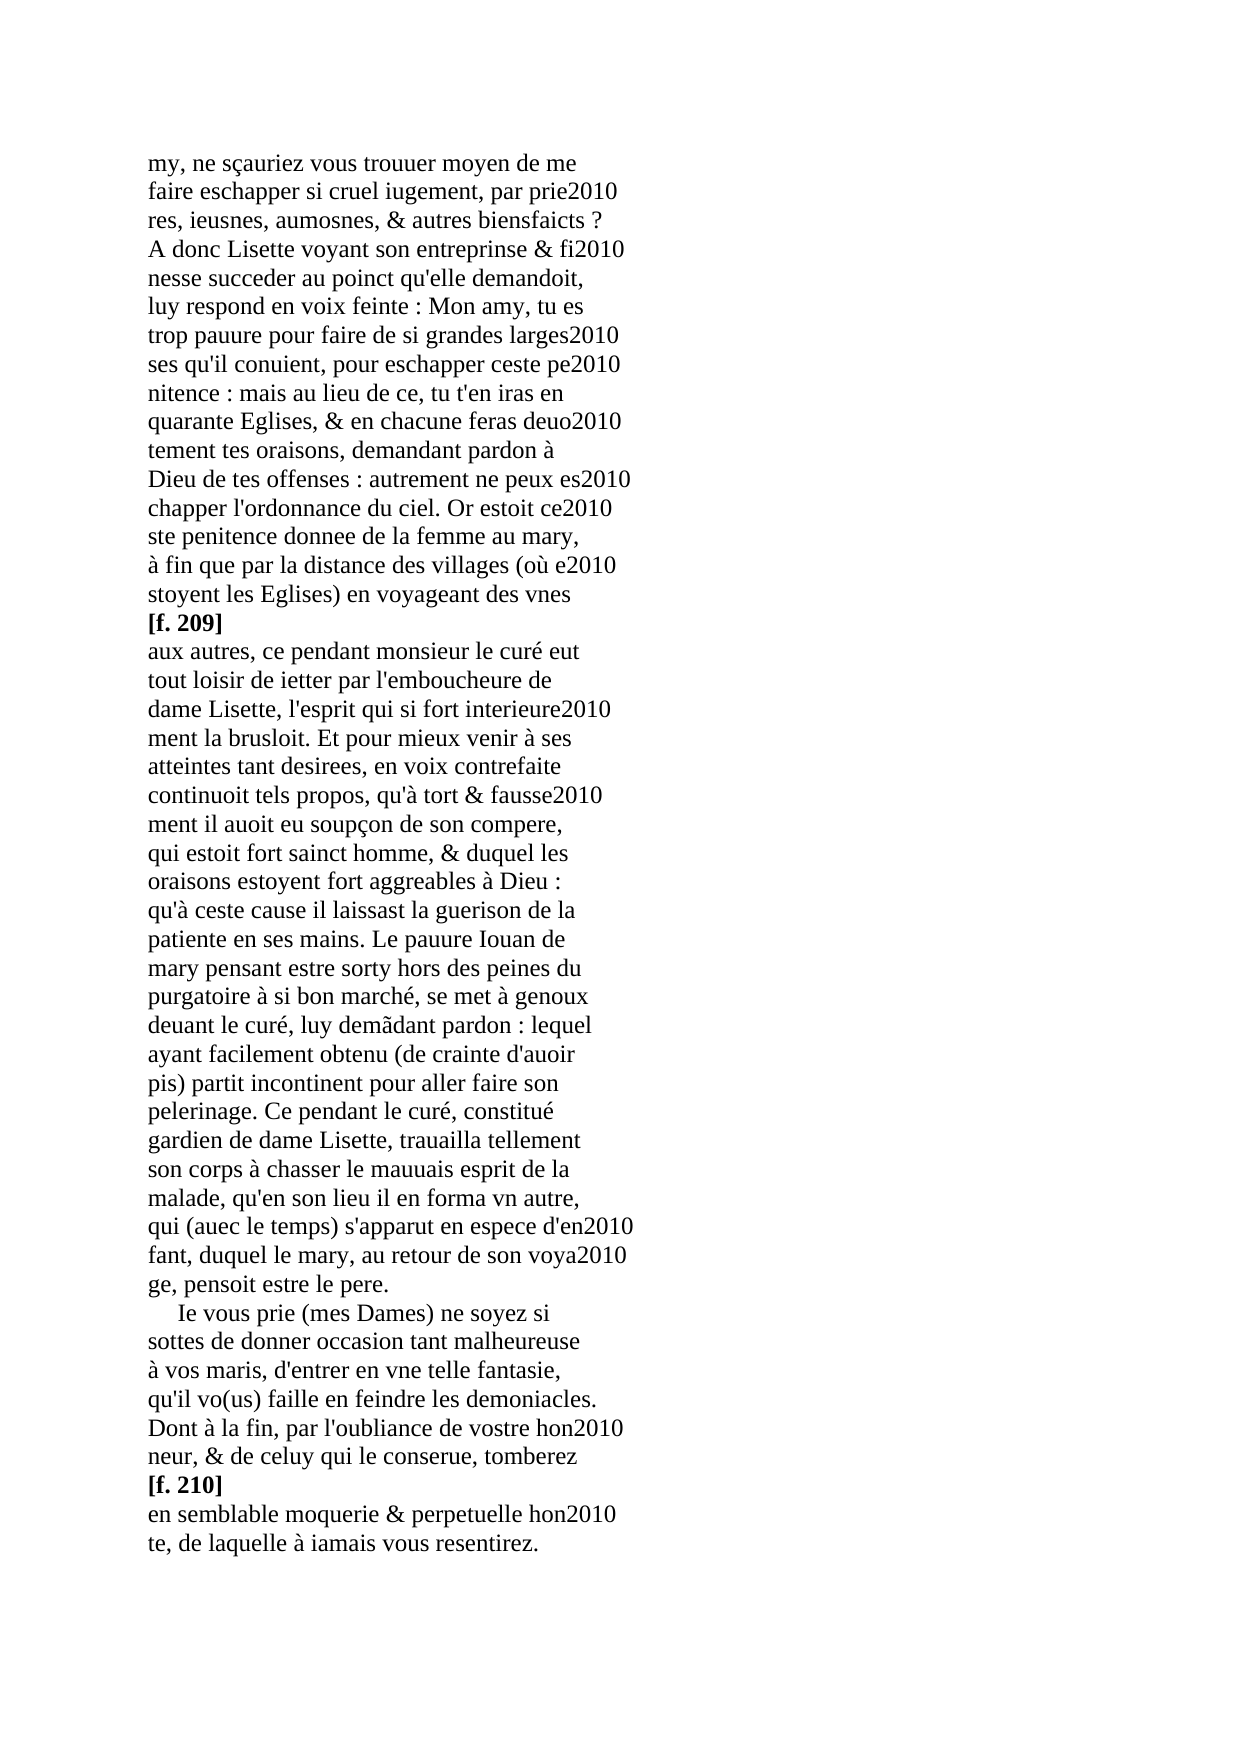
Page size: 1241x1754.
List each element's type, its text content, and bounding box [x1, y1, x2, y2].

text my, ne sçauriez vous trouuer moyen de me faire eschapper si cruel iugement, par prie2010 res, ieusnes, aumosnes, & autres biensfaicts ? A donc Lisette voyant son entreprinse & fi2010 nesse succeder au poinct qu'elle demandoit, luy respond en voix feinte : Mon amy, tu es trop pauure pour faire de si grandes larges2010 ses qu'il conuient, pour eschapper ceste pe2010 nitence : mais au lieu de ce, tu t'en iras en quarante Eglises, & en chacune feras deuo2010 tement tes oraisons, demandant pardon à Dieu de tes offenses : autrement ne peux es2010 chapper l'ordonnance du ciel. Or estoit ce2010 ste penitence donnee de la femme au mary, à fin que par la distance des villages (où e2010 stoyent les Eglises) en voyageant des vnes [f. 209] aux autres, ce pendant monsieur le curé eut tout loisir de ietter par l'emboucheure de dame Lisette, l'esprit qui si fort interieure2010 ment la brusloit. Et pour mieux venir à ses atteintes tant desirees, en voix contrefaite continuoit tels propos, qu'à tort & fausse2010 ment il auoit eu soupçon de son compere, qui estoit fort sainct homme, & duquel les oraisons estoyent fort aggreables à Dieu : qu'à ceste cause il laissast la guerison de la patiente en ses mains. Le pauure Iouan de mary pensant estre sorty hors des peines du purgatoire à si bon marché, se met à genoux deuant le curé, luy demãdant pardon : lequel ayant facilement obtenu (de crainte d'auoir pis) partit incontinent pour aller faire son pelerinage. Ce pendant le curé, constitué gardien de dame Lisette, trauailla tellement son corps à chasser le mauuais esprit de la malade, qu'en son lieu il en forma vn autre, qui (auec le temps) s'apparut en espece d'en2010 fant, duquel le mary, au retour de son voya2010 ge, pensoit estre le pere. [148, 148, 1093, 1298]
text Ie vous prie (mes Dames) ne soyez si sottes de donner occasion tant malheureuse à vos maris, d'entrer en vne telle fantasie, qu'il vo(us) faille en feindre les demoniacles. Dont à la fin, par l'oubliance de vostre hon2010 neur, & de celuy qui le conserue, tomberez [f. 210] en semblable moquerie & perpetuelle hon2010 te, de laquelle à iamais vous resentirez. [148, 1298, 1093, 1556]
